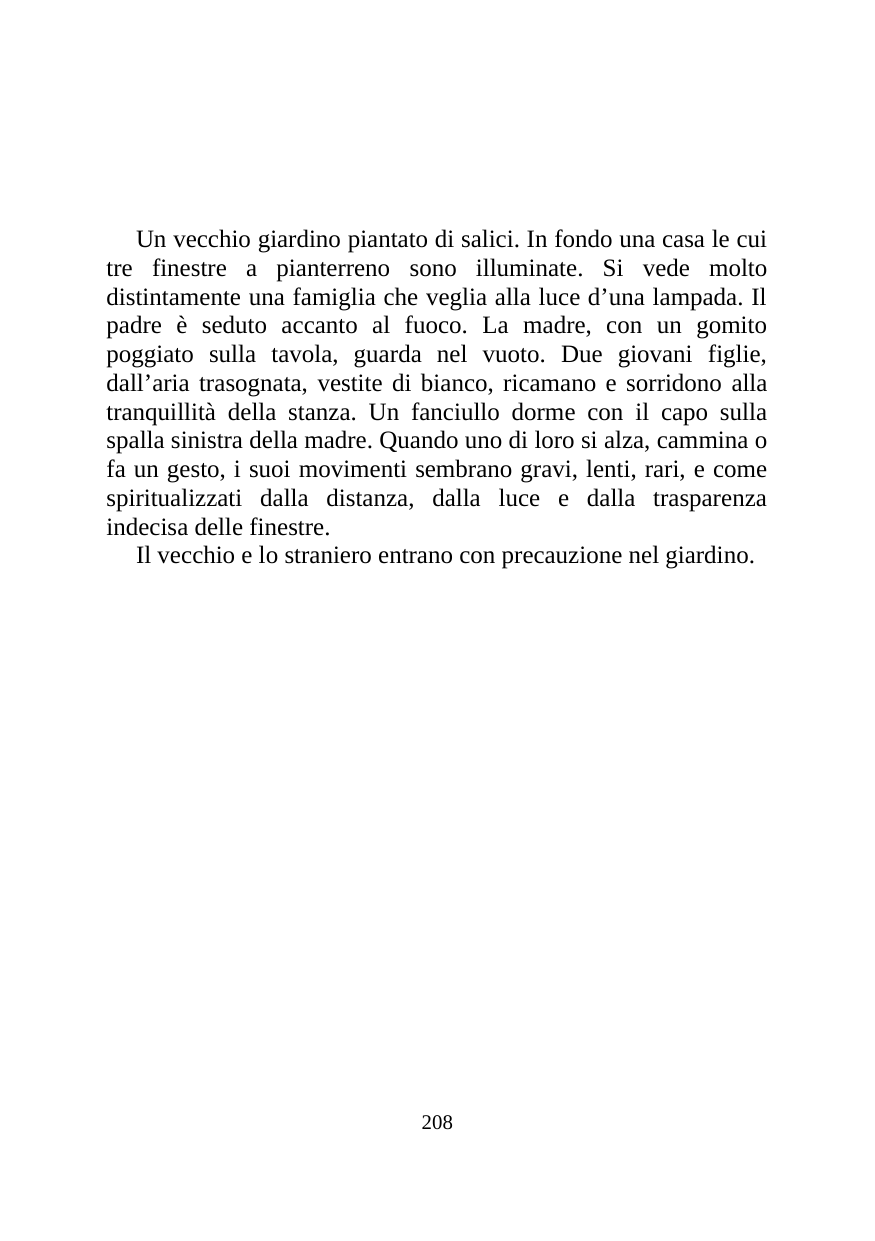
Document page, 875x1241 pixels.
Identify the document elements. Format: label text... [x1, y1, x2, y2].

text Un vecchio giardino piantato di salici. In fondo una casa le cui tre finestre a pianterreno sono illuminate. Si vede molto distintamente una famiglia che veglia alla luce d’una lampada. Il padre è seduto accanto al fuoco. La madre, con un gomito poggiato sulla tavola, guarda nel vuoto. Due giovani figlie, dall’aria trasognata, vestite di bianco, ricamano e sorridono alla tranquillità della stanza. Un fanciullo dorme con il capo sulla spalla sinistra della madre. Quando uno di loro si alza, cammina o fa un gesto, i suoi movimenti sembrano gravi, lenti, rari, e come spiritualizzati dalla distanza, dalla luce e dalla trasparenza indecisa delle finestre. [106, 224, 768, 541]
text Il vecchio e lo straniero entrano con precauzione nel giardino. [106, 541, 768, 569]
